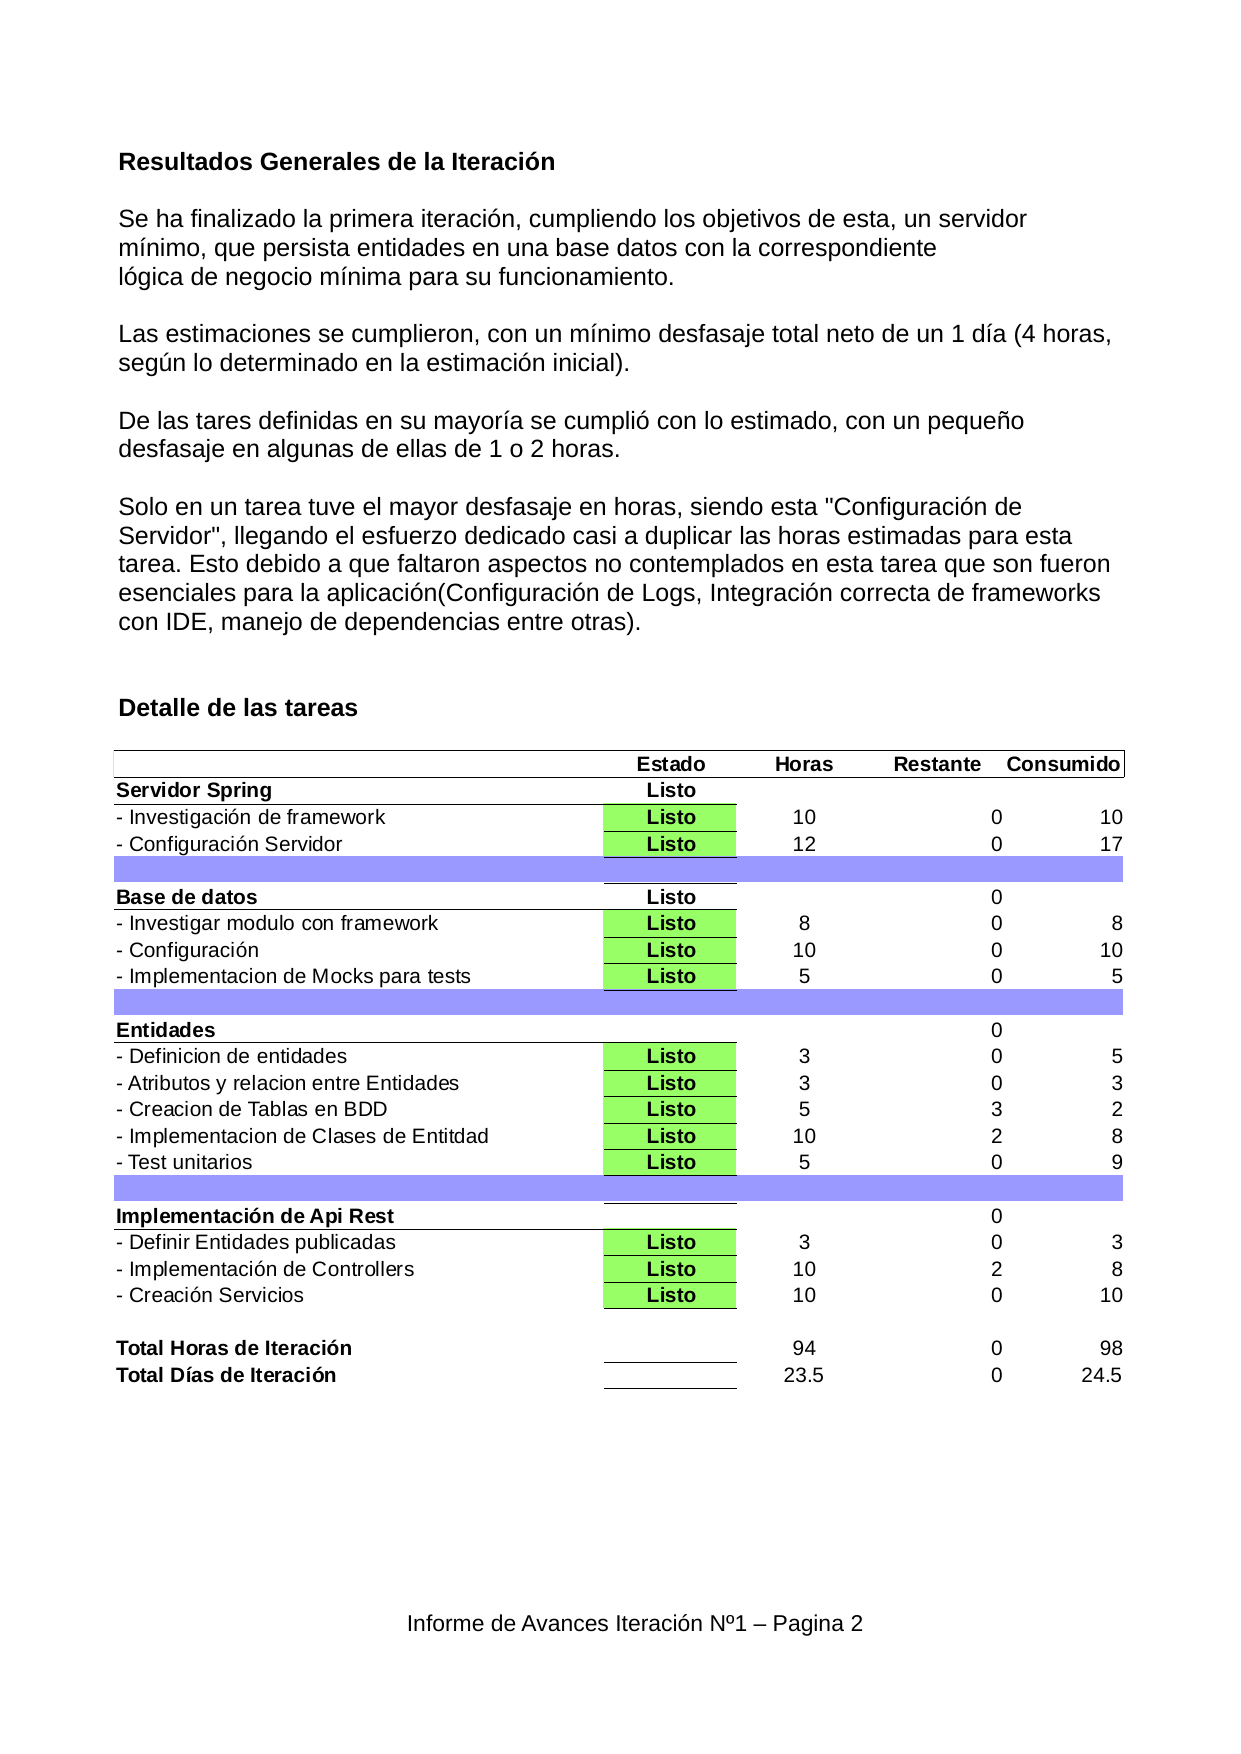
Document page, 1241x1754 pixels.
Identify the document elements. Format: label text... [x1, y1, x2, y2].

text Solo en un tarea tuve el mayor desfasaje en horas, siendo esta "Configuración de Servidor", llegando el esfuerzo dedicado casi a duplicar las horas estimadas para esta tarea. Esto debido a que faltaron aspectos no contemplados en esta tarea que son fueron esenciales para la aplicación(Configuración de Logs, Integración correcta de frameworks con IDE, manejo de dependencias entre otras). [118, 492, 1122, 636]
text Resultados Generales de la Iteración [118, 147, 1122, 176]
text Detalle de las tareas [118, 693, 1122, 722]
text lógica de negocio mínima para su funcionamiento. [118, 262, 1122, 291]
text De las tares definidas en su mayoría se cumplió con lo estimado, con un pequeño desfasaje en algunas de ellas de 1 o 2 horas. [118, 406, 1122, 463]
text Se ha finalizado la primera iteración, cumpliendo los objetivos de esta, un servidor mínimo, que persista entidades en una base datos con la correspondiente [118, 204, 1122, 262]
text Las estimaciones se cumplieron, con un mínimo desfasaje total neto de un 1 día (4 horas, según lo determinado en la estimación inicial). [118, 319, 1122, 377]
